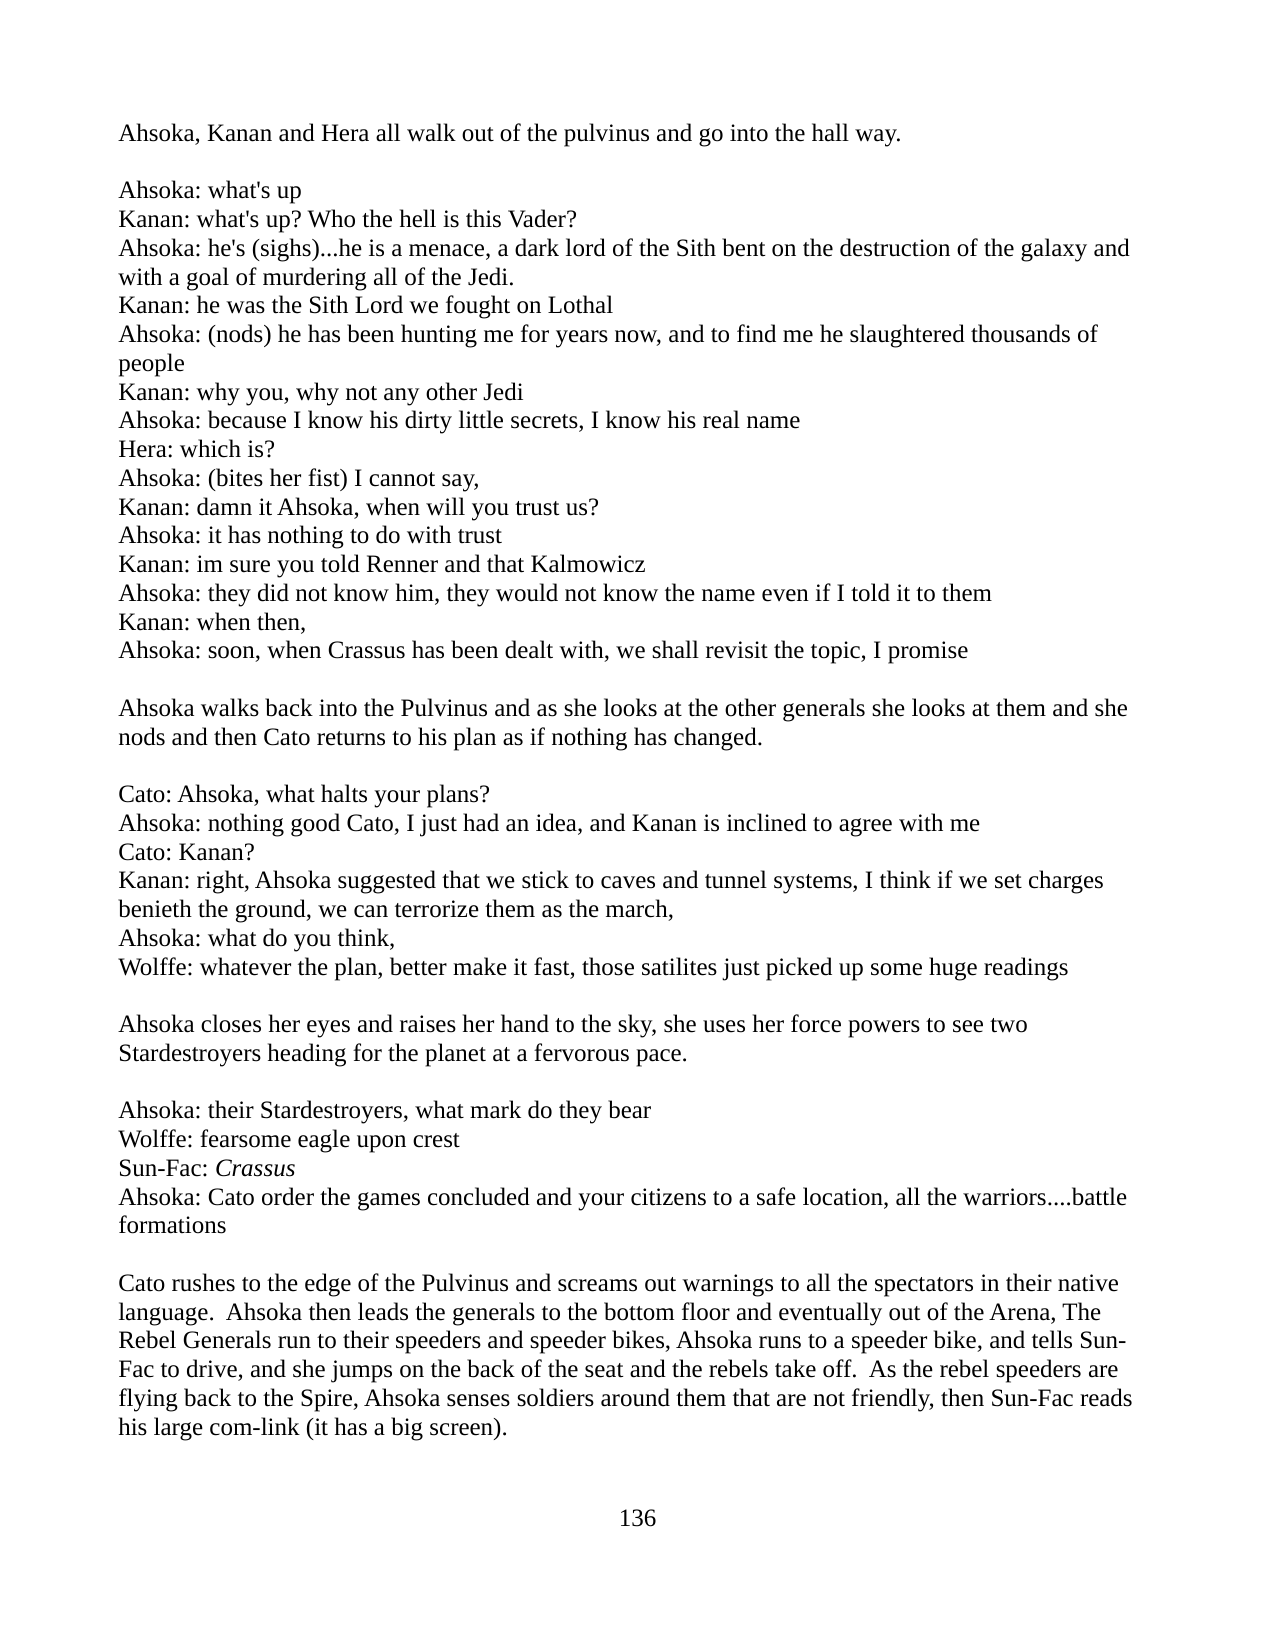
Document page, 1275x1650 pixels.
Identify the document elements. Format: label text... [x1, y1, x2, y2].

text Ahsoka: Cato order the games concluded and your citizens to a safe location, all the warriors....battle formations [118, 1182, 1157, 1239]
text Cato: Kanan? [118, 837, 1157, 866]
text Wolffe: whatever the plan, better make it fast, those satilites just picked up some huge readings [118, 952, 1157, 981]
text Ahsoka: what's up [118, 176, 1157, 204]
text Kanan: when then, [118, 607, 1157, 636]
text Ahsoka: he's (sighs)...he is a menace, a dark lord of the Sith bent on the destruction of the galaxy and with a goal of murdering all of the Jedi. [118, 233, 1157, 291]
text Ahsoka: they did not know him, they would not know the name even if I told it to them [118, 578, 1157, 607]
text Kanan: im sure you told Renner and that Kalmowicz [118, 549, 1157, 578]
text Ahsoka closes her eyes and raises her hand to the sky, she uses her force powers to see two Stardestroyers heading for the planet at a fervorous pace. [118, 1009, 1157, 1067]
text Kanan: he was the Sith Lord we fought on Lothal [118, 291, 1157, 319]
text Ahsoka: (bites her fist) I cannot say, [118, 463, 1157, 492]
text Hera: which is? [118, 434, 1157, 463]
text Ahsoka: (nods) he has been hunting me for years now, and to find me he slaughtered thousands of people [118, 319, 1157, 377]
text Cato rushes to the edge of the Pulvinus and screams out warnings to all the spectators in their native language. Ahsoka then leads the generals to the bottom floor and eventually out of the Arena, The Rebel Generals run to their speeders and speeder bikes, Ahsoka runs to a speeder bike, and tells Sun-Fac to drive, and she jumps on the back of the seat and the rebels take off. As the rebel speeders are flying back to the Spire, Ahsoka senses soldiers around them that are not friendly, then Sun-Fac reads his large com-link (it has a big screen). [118, 1268, 1157, 1441]
text Ahsoka: their Stardestroyers, what mark do they bear [118, 1096, 1157, 1124]
text Kanan: what's up? Who the hell is this Vader? [118, 204, 1157, 233]
text Ahsoka: what do you think, [118, 923, 1157, 952]
text Cato: Ahsoka, what halts your plans? [118, 779, 1157, 808]
text Ahsoka: it has nothing to do with trust [118, 521, 1157, 549]
text Ahsoka walks back into the Pulvinus and as she looks at the other generals she looks at them and she nods and then Cato returns to his plan as if nothing has changed. [118, 693, 1157, 751]
text Ahsoka, Kanan and Hera all walk out of the pulvinus and go into the hall way. [118, 118, 1157, 147]
text Ahsoka: nothing good Cato, I just had an idea, and Kanan is inclined to agree with me [118, 808, 1157, 837]
text Wolffe: fearsome eagle upon crest [118, 1124, 1157, 1153]
text Ahsoka: because I know his dirty little secrets, I know his real name [118, 406, 1157, 434]
text Kanan: why you, why not any other Jedi [118, 377, 1157, 406]
text Ahsoka: soon, when Crassus has been dealt with, we shall revisit the topic, I promise [118, 636, 1157, 664]
text Kanan: right, Ahsoka suggested that we stick to caves and tunnel systems, I think if we set charges benieth the ground, we can terrorize them as the march, [118, 866, 1157, 923]
text Kanan: damn it Ahsoka, when will you trust us? [118, 492, 1157, 521]
text Sun-Fac: Crassus [118, 1153, 1157, 1182]
